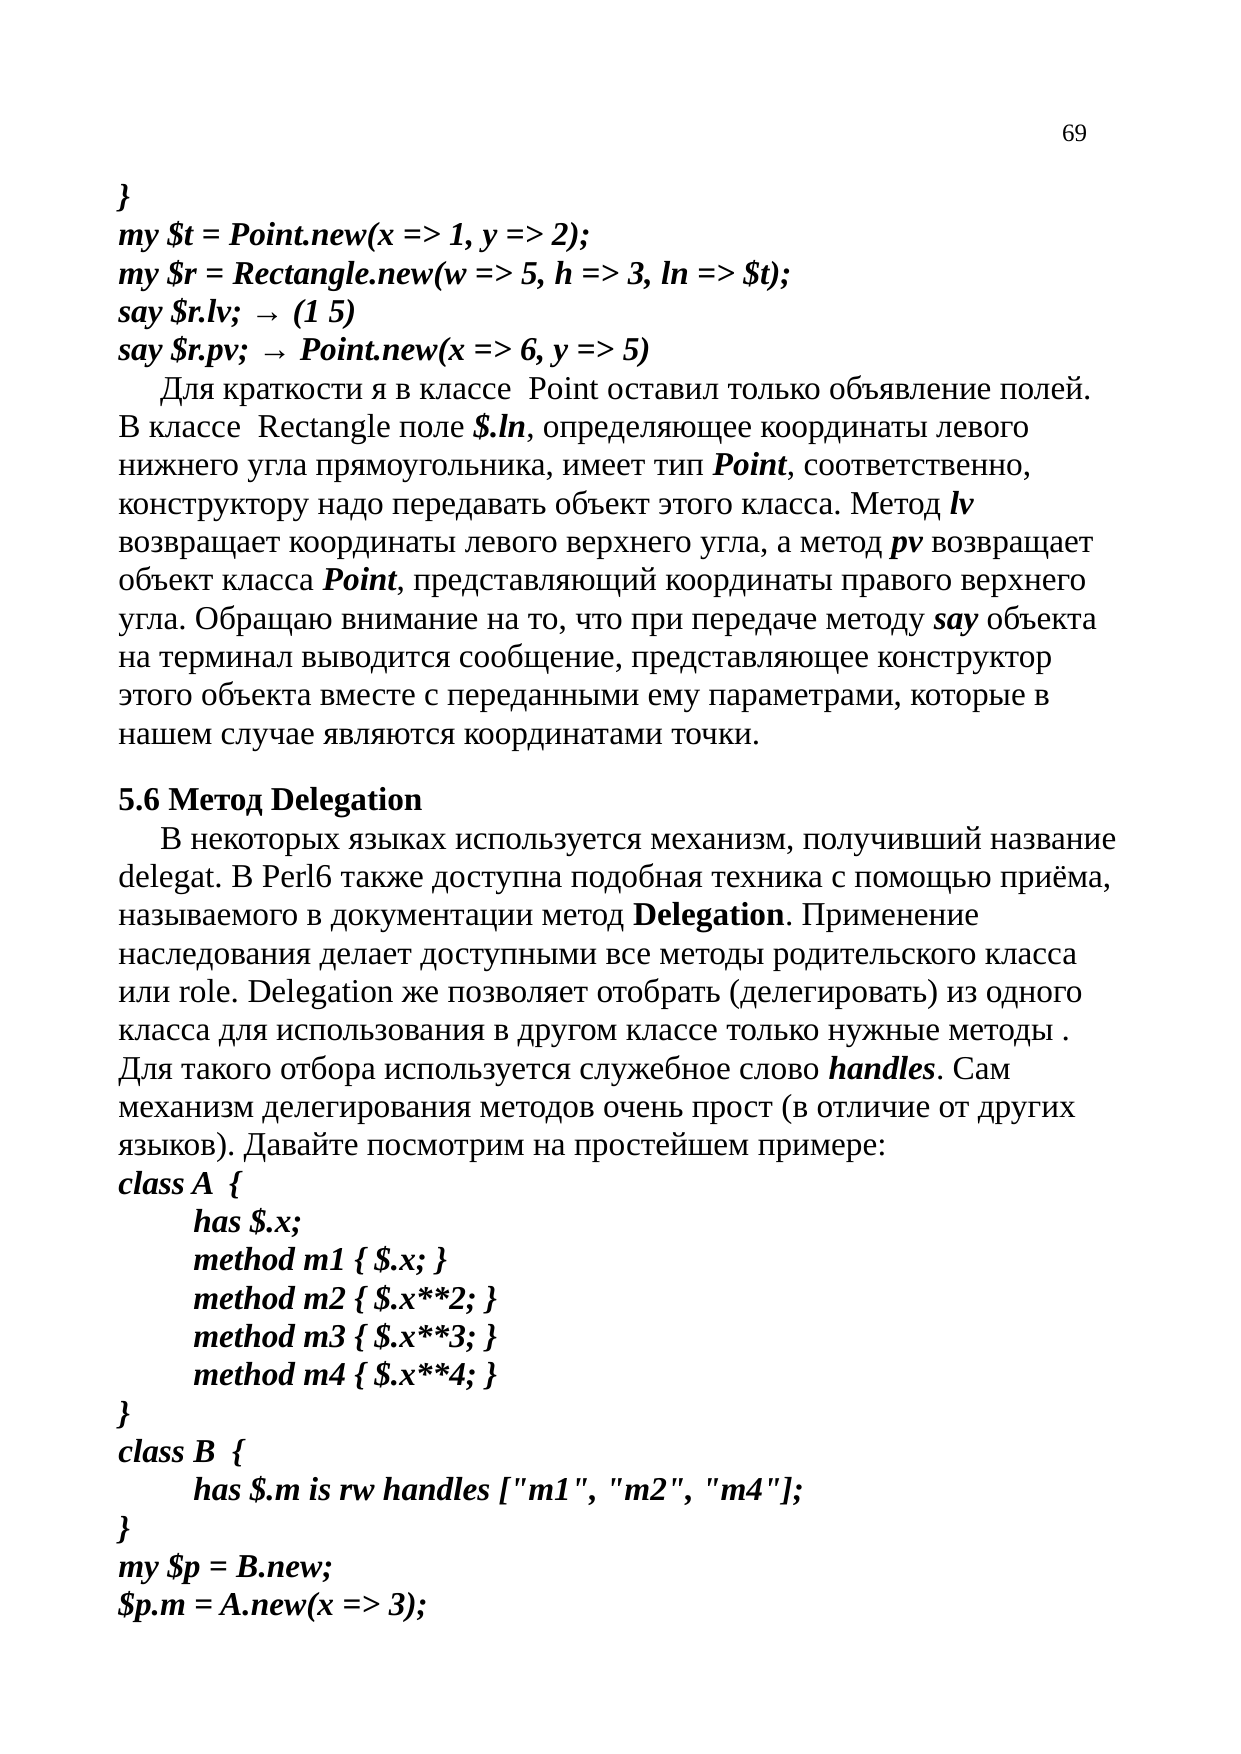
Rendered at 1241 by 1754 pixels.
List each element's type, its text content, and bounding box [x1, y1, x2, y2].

text class B { [118, 1431, 1122, 1470]
text method m1 { $.x; } [118, 1240, 1122, 1278]
text Для краткости я в классе Point оставил только объявление полей. В классе Rectangle поле $.ln, определяющее координаты левого нижнего угла прямоугольника, имеет тип Point, соответственно, конструктору надо передавать объект этого класса. Метод lv возвращает координаты левого верхнего угла, а метод pv возвращает объект класса Point, представляющий координаты правого верхнего угла. Обращаю внимание на то, что при передаче методу say объекта на терминал выводится сообщение, представляющее конструктор этого объекта вместе с переданными ему параметрами, которые в нашем случае являются координатами точки. [118, 368, 1122, 751]
text } [118, 176, 1122, 215]
text class A { [118, 1163, 1122, 1201]
text say $r.lv; → (1 5) [118, 291, 1122, 330]
subtitle В некоторых языках используется механизм, получивший название delegat. В Perl6 также доступна подобная техника с помощью приёма, называемого в документации метод Delegation. Применение наследования делает доступными все методы родительского класса или role. Delegation же позволяет отобрать (делегировать) из одного класса для использования в другом классе только нужные методы . Для такого отбора используется служебное слово handles. Сам механизм делегирования методов очень прост (в отличие от других языков). Давайте посмотрим на простейшем примере: [118, 818, 1122, 1163]
text method m4 { $.x**4; } [118, 1355, 1122, 1393]
text } [118, 1393, 1122, 1431]
text my $p = B.new; [118, 1546, 1122, 1585]
text has $.x; [118, 1201, 1122, 1240]
text $p.m = A.new(x => 3); [118, 1585, 1122, 1623]
text } [118, 1508, 1122, 1546]
text say $r.pv; → Point.new(x => 6, y => 5) [118, 330, 1122, 368]
text has $.m is rw handles ["m1", "m2", "m4"]; [118, 1470, 1122, 1508]
text my $r = Rectangle.new(w => 5, h => 3, ln => $t); [118, 253, 1122, 291]
text method m3 { $.x**3; } [118, 1316, 1122, 1355]
subtitle 5.6 Метод Delegation [118, 780, 1122, 818]
text my $t = Point.new(x => 1, y => 2); [118, 215, 1122, 253]
text method m2 { $.x**2; } [118, 1278, 1122, 1316]
